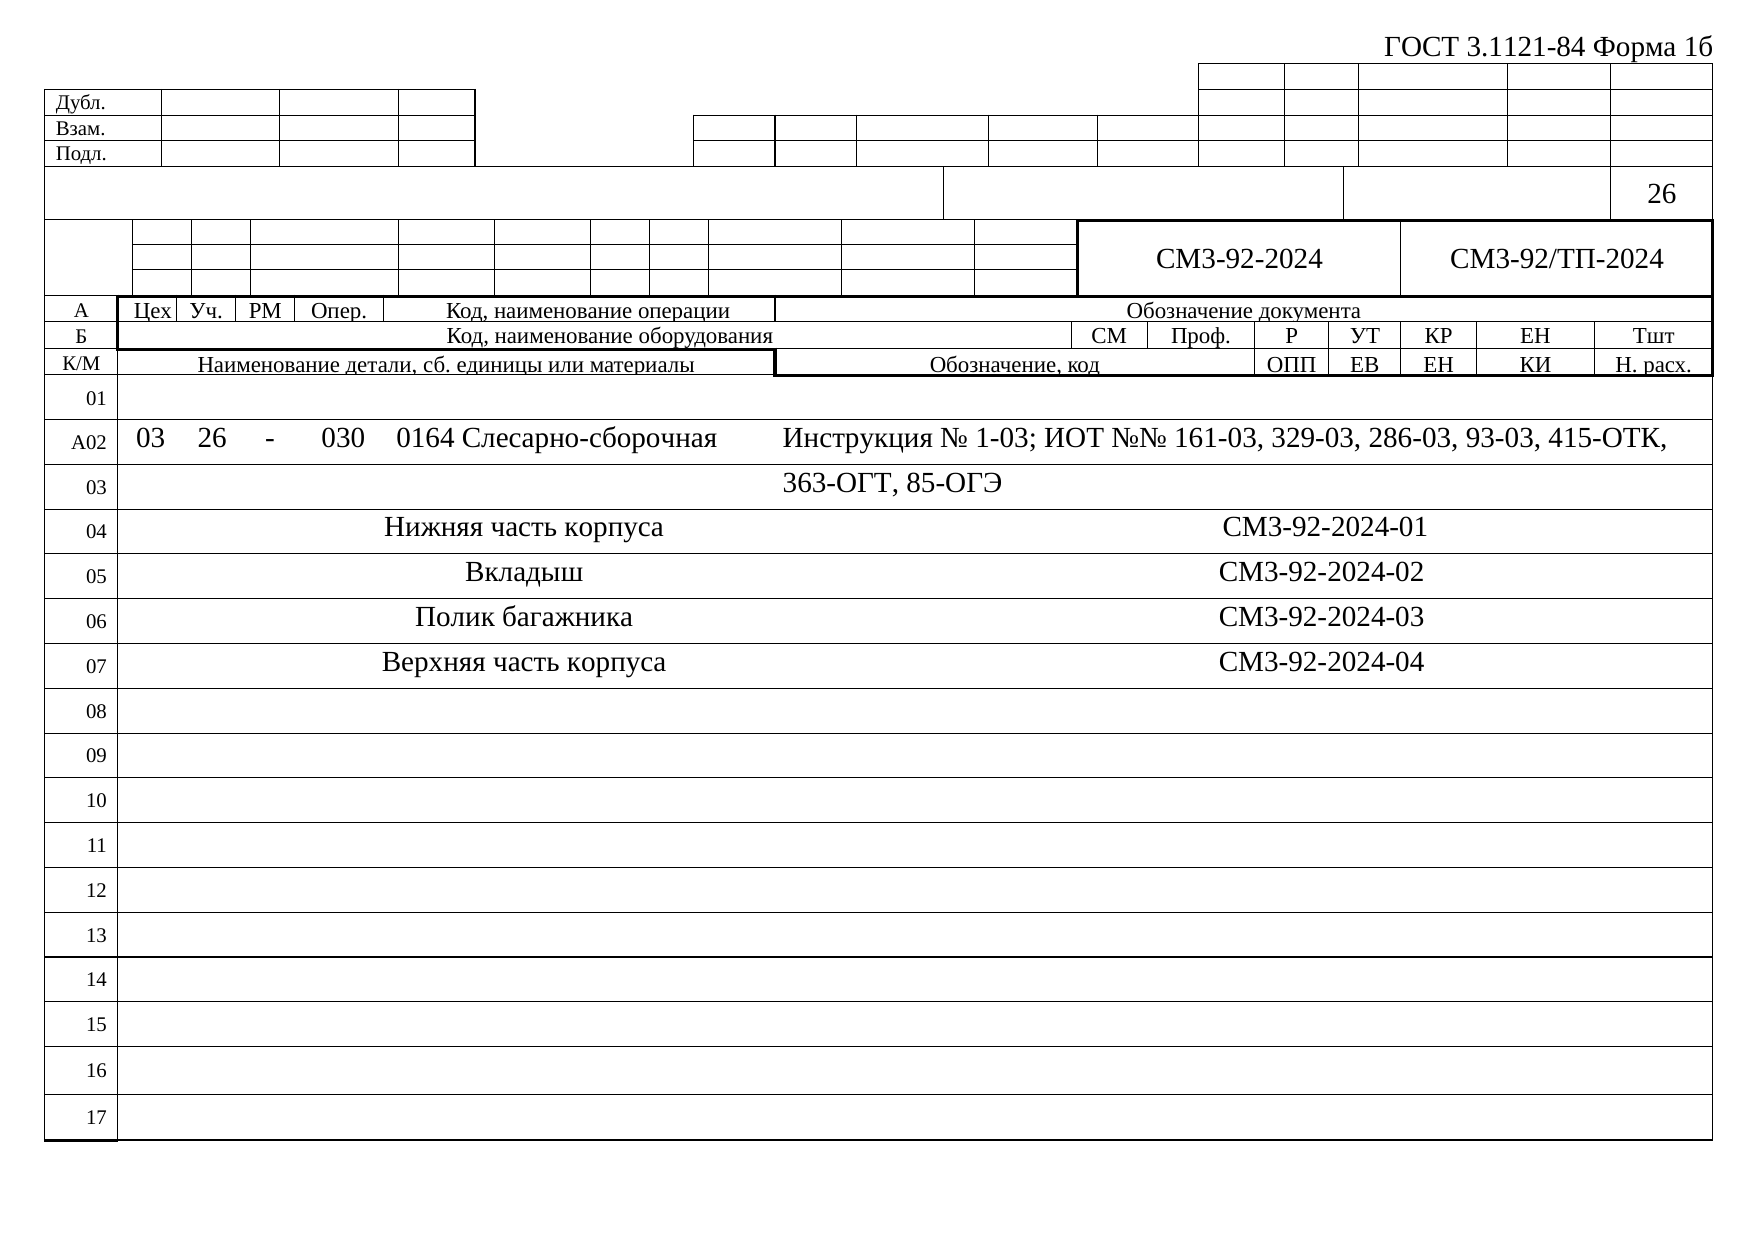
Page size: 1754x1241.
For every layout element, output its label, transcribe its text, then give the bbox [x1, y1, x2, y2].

table_cell [495, 245, 590, 269]
table_cell [1508, 116, 1610, 140]
table_cell [591, 245, 649, 269]
table_cell [694, 89, 856, 114]
table_cell Проф. [1148, 322, 1254, 348]
table_cell СМ3-92/ТП-2024 [1401, 222, 1711, 294]
table_cell [133, 245, 191, 269]
table_cell [975, 270, 1076, 294]
table_cell [930, 823, 1712, 867]
table_cell [930, 868, 1712, 912]
table_cell Дубл. [45, 90, 161, 114]
table_cell [280, 141, 398, 166]
table_cell Код, наименование операции [384, 298, 774, 321]
table_cell СМ3-92-2024-02 [930, 554, 1712, 598]
table_cell [251, 245, 398, 269]
table_cell [650, 245, 708, 269]
table_cell [399, 220, 494, 244]
table_cell А [45, 296, 116, 321]
table_cell [118, 913, 930, 956]
table_cell [709, 220, 841, 244]
table_cell [944, 167, 1343, 219]
table_cell Код, наименование оборудования [119, 322, 1071, 348]
table_cell Вкладыш [118, 554, 930, 598]
table_cell [1344, 167, 1610, 219]
table_cell [192, 245, 250, 269]
table_cell [1098, 141, 1198, 166]
table_cell Взам. [45, 116, 161, 140]
table_cell [399, 270, 494, 294]
table_cell [1285, 116, 1358, 140]
table_cell А02 [45, 420, 117, 464]
table_header [44, 63, 1198, 89]
table_cell [857, 116, 988, 140]
table_header [1199, 64, 1284, 89]
table_cell Цех [119, 298, 176, 321]
table_cell 030 [299, 420, 388, 464]
table_cell [930, 958, 1712, 1001]
table_cell 04 [45, 510, 117, 553]
table_cell [842, 270, 974, 294]
table_cell [118, 465, 781, 508]
table_cell [399, 245, 494, 269]
table_cell 17 [45, 1095, 117, 1139]
table_cell 13 [45, 913, 117, 956]
table_cell [1199, 116, 1284, 140]
table_cell [118, 1095, 1712, 1139]
table_cell [118, 778, 930, 822]
table_cell 03 [45, 465, 117, 508]
table_cell [192, 270, 250, 294]
table_cell [118, 689, 930, 732]
table_cell [1611, 141, 1712, 166]
table_cell [192, 220, 250, 244]
table_cell КР [1401, 322, 1476, 348]
table_cell [133, 270, 191, 294]
table_cell [1611, 116, 1712, 140]
table_cell [280, 116, 398, 140]
table_cell [930, 778, 1712, 822]
table_cell [1199, 90, 1284, 114]
table_cell - [241, 420, 298, 464]
table_cell [975, 220, 1076, 244]
table_cell [118, 734, 930, 777]
table_cell [495, 270, 590, 294]
table_cell [930, 734, 1712, 777]
table_cell [709, 245, 841, 269]
table_cell [930, 1002, 1712, 1046]
table_cell [251, 270, 398, 294]
table_cell [399, 90, 474, 114]
table_cell [1098, 89, 1198, 114]
table_cell [650, 220, 708, 244]
table_cell [776, 141, 856, 166]
table_cell 363-ОГТ, 85-ОГЭ [781, 465, 1712, 508]
table_cell 26 [183, 420, 241, 464]
table_cell [709, 270, 841, 294]
table_cell Верхняя часть корпуса [118, 644, 930, 688]
table_cell К/М [45, 349, 117, 374]
table_cell [842, 245, 974, 269]
table_cell [989, 116, 1097, 140]
table_cell РМ [236, 298, 294, 321]
table_cell Тшт [1595, 322, 1711, 348]
table_cell Подл. [45, 141, 161, 166]
table_cell Наименование детали, сб. единицы или материалы [118, 351, 773, 374]
table_cell [1098, 116, 1198, 140]
table_cell [133, 220, 191, 244]
table_cell [399, 116, 474, 140]
table_cell [930, 689, 1712, 732]
table_header [1285, 64, 1358, 89]
table_cell [1359, 116, 1507, 140]
table_cell [989, 141, 1097, 166]
table_cell 12 [45, 868, 117, 912]
table_cell [975, 245, 1076, 269]
table_cell ЕН [1477, 322, 1594, 348]
table_cell [162, 116, 279, 140]
table_cell [118, 868, 930, 912]
table_cell [930, 913, 1712, 956]
table_cell [776, 116, 856, 140]
table_cell ЕН [1401, 349, 1476, 374]
table_header [1611, 64, 1712, 89]
table_cell Н. расх. [1595, 349, 1711, 374]
table_cell [1285, 90, 1358, 114]
table_cell ЕВ [1329, 349, 1400, 374]
table_cell [1508, 141, 1610, 166]
table_cell 03 [118, 420, 183, 464]
table_cell СМ3-92-2024 [1079, 222, 1400, 294]
table_cell 14 [45, 958, 117, 1001]
table_cell [591, 270, 649, 294]
table_cell Опер. [295, 298, 383, 321]
table_cell Нижняя часть корпуса [118, 510, 930, 553]
table_cell [1359, 90, 1507, 114]
table_cell Обозначение документа [776, 298, 1711, 321]
table_cell КИ [1477, 349, 1594, 374]
table_cell 07 [45, 644, 117, 688]
table_cell [118, 375, 1712, 419]
table_cell [118, 823, 930, 867]
table_cell Инструкция № 1-03; ИОТ №№ 161-03, 329-03, 286-03, 93-03, 415-ОТК, [781, 420, 1712, 464]
table_cell [251, 220, 398, 244]
table_cell 08 [45, 689, 117, 732]
table_cell 26 [1611, 167, 1712, 219]
table_cell [591, 220, 649, 244]
table_cell 16 [45, 1047, 117, 1093]
text ГОСТ 3.1121-84 Форма 1б [74, 29, 1713, 63]
table_cell [1285, 141, 1358, 166]
table_cell 01 [45, 375, 117, 419]
table_cell [1199, 141, 1284, 166]
table_cell 0164 Слесарно-сборочная [388, 420, 781, 464]
table_cell [162, 141, 279, 166]
table_cell [280, 90, 398, 114]
table_cell [118, 1047, 1712, 1093]
table_cell [118, 958, 930, 1001]
table_cell [857, 141, 988, 166]
table_cell УТ [1329, 322, 1400, 348]
table_cell 10 [45, 778, 117, 822]
table_cell [1359, 141, 1507, 166]
table_cell СМ [1072, 322, 1147, 348]
table_header [1508, 64, 1610, 89]
table_cell 15 [45, 1002, 117, 1046]
table_cell [650, 270, 708, 294]
table_cell 11 [45, 823, 117, 867]
table_cell 06 [45, 599, 117, 643]
table_cell [476, 115, 693, 166]
table_cell СМ3-92-2024-04 [930, 644, 1712, 688]
table_cell 05 [45, 554, 117, 598]
table_cell Р [1255, 322, 1328, 348]
table_cell [495, 220, 590, 244]
table_cell [1611, 90, 1712, 114]
table_cell СМ3-92-2024-03 [930, 599, 1712, 643]
table_cell [45, 220, 132, 294]
table_cell [1508, 90, 1610, 114]
table_cell Обозначение, код [777, 349, 1254, 374]
table_cell [694, 141, 774, 166]
table_cell Б [45, 322, 116, 348]
table_cell [162, 90, 279, 114]
table_cell [694, 116, 774, 140]
table_header [1359, 64, 1507, 89]
table_cell [989, 89, 1098, 114]
table_cell [45, 167, 943, 219]
table_cell Уч. [177, 298, 235, 321]
table_cell СМ3-92-2024-01 [930, 510, 1712, 553]
table_cell 09 [45, 734, 117, 777]
table_cell [856, 89, 989, 114]
table_cell [476, 89, 694, 114]
table_cell ОПП [1255, 349, 1328, 374]
table_cell Полик багажника [118, 599, 930, 643]
table_cell [399, 141, 474, 166]
table_cell [118, 1002, 930, 1046]
table_cell [842, 220, 974, 244]
